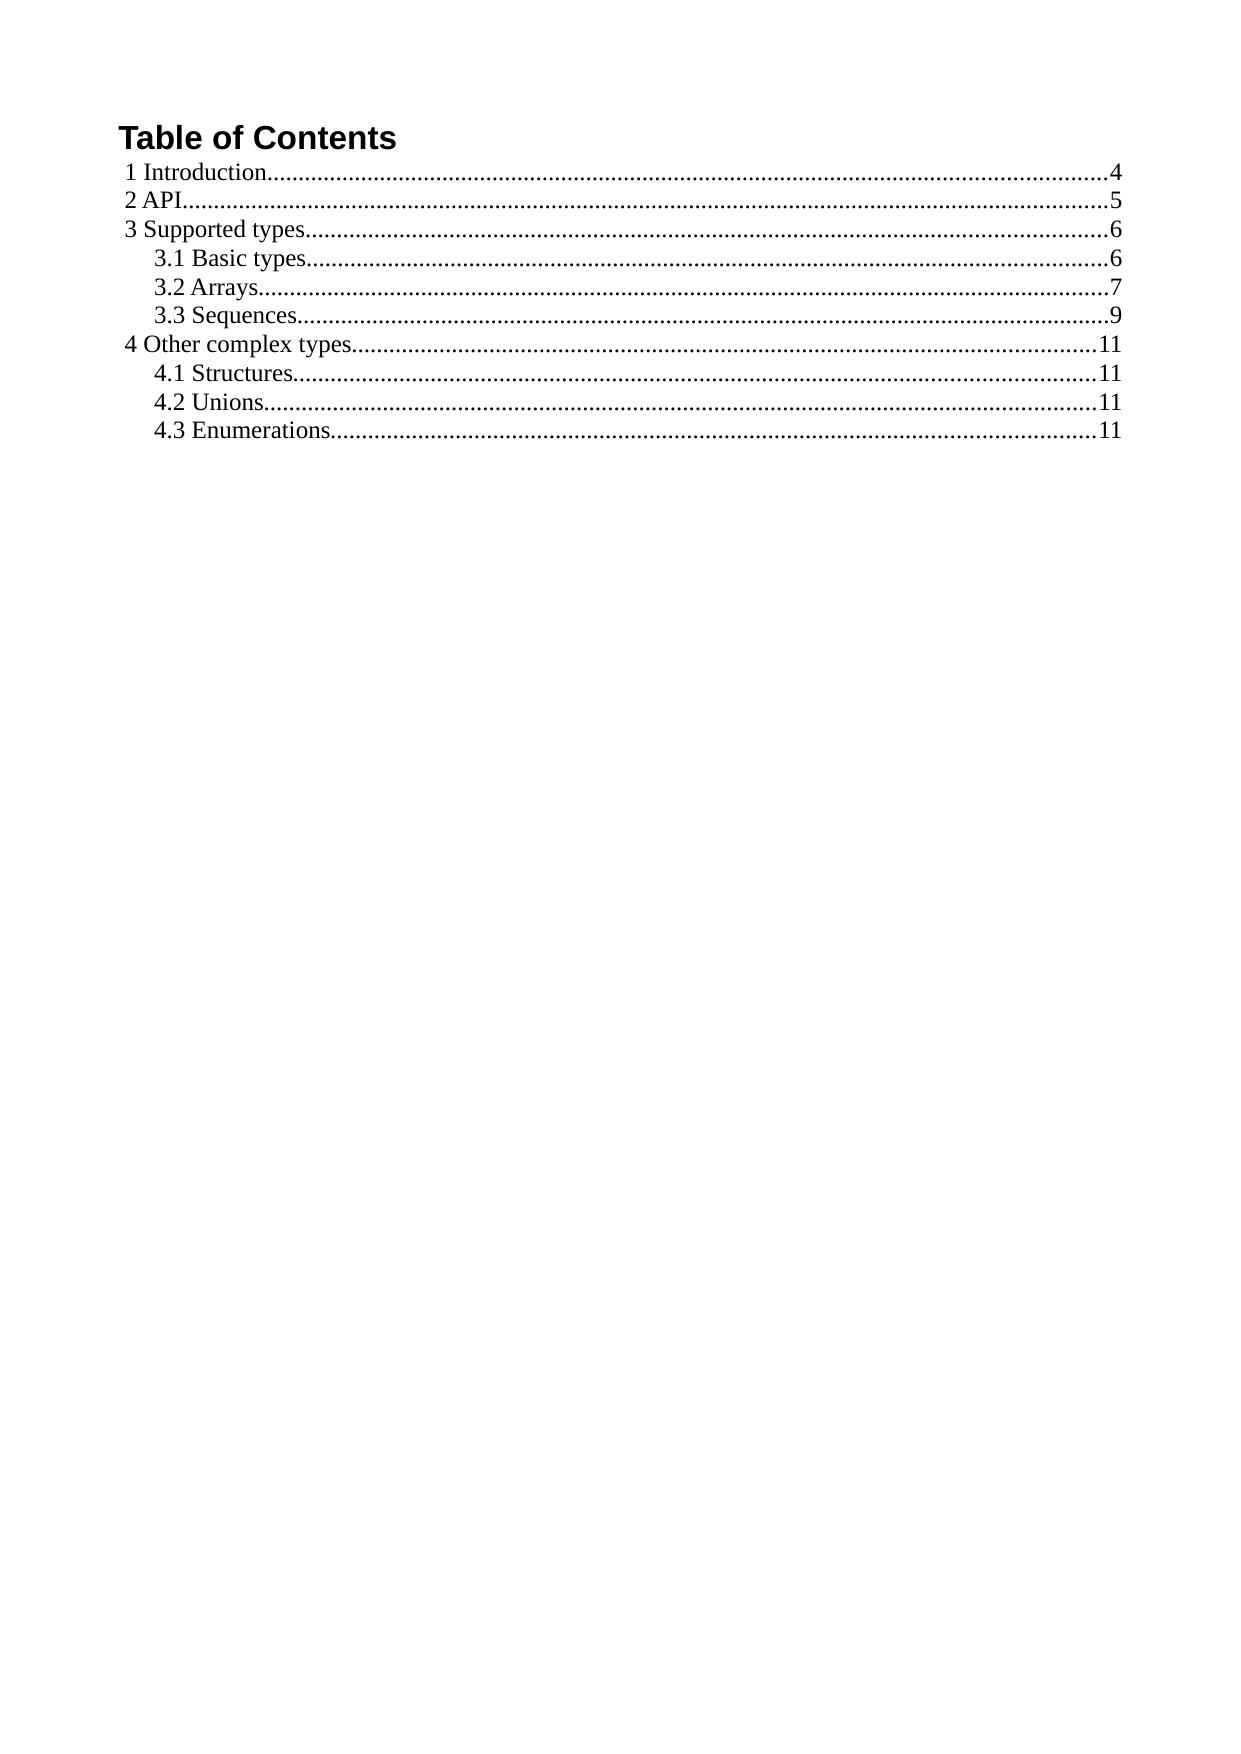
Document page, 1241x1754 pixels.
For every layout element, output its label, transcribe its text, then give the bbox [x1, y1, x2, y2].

text 4.1 Structures 11 [148, 358, 1122, 387]
subtitle Table of Contents [118, 118, 1122, 157]
text 3.2 Arrays 7 [148, 272, 1122, 300]
text 4 Other complex types 11 [118, 329, 1122, 358]
text 3.1 Basic types 6 [148, 243, 1122, 272]
text 3.3 Sequences 9 [148, 300, 1122, 329]
text 3 Supported types 6 [118, 214, 1122, 243]
text 4.3 Enumerations 11 [148, 415, 1122, 444]
text 1 Introduction 4 [118, 157, 1122, 185]
text 4.2 Unions 11 [148, 387, 1122, 415]
text 2 API 5 [118, 185, 1122, 214]
